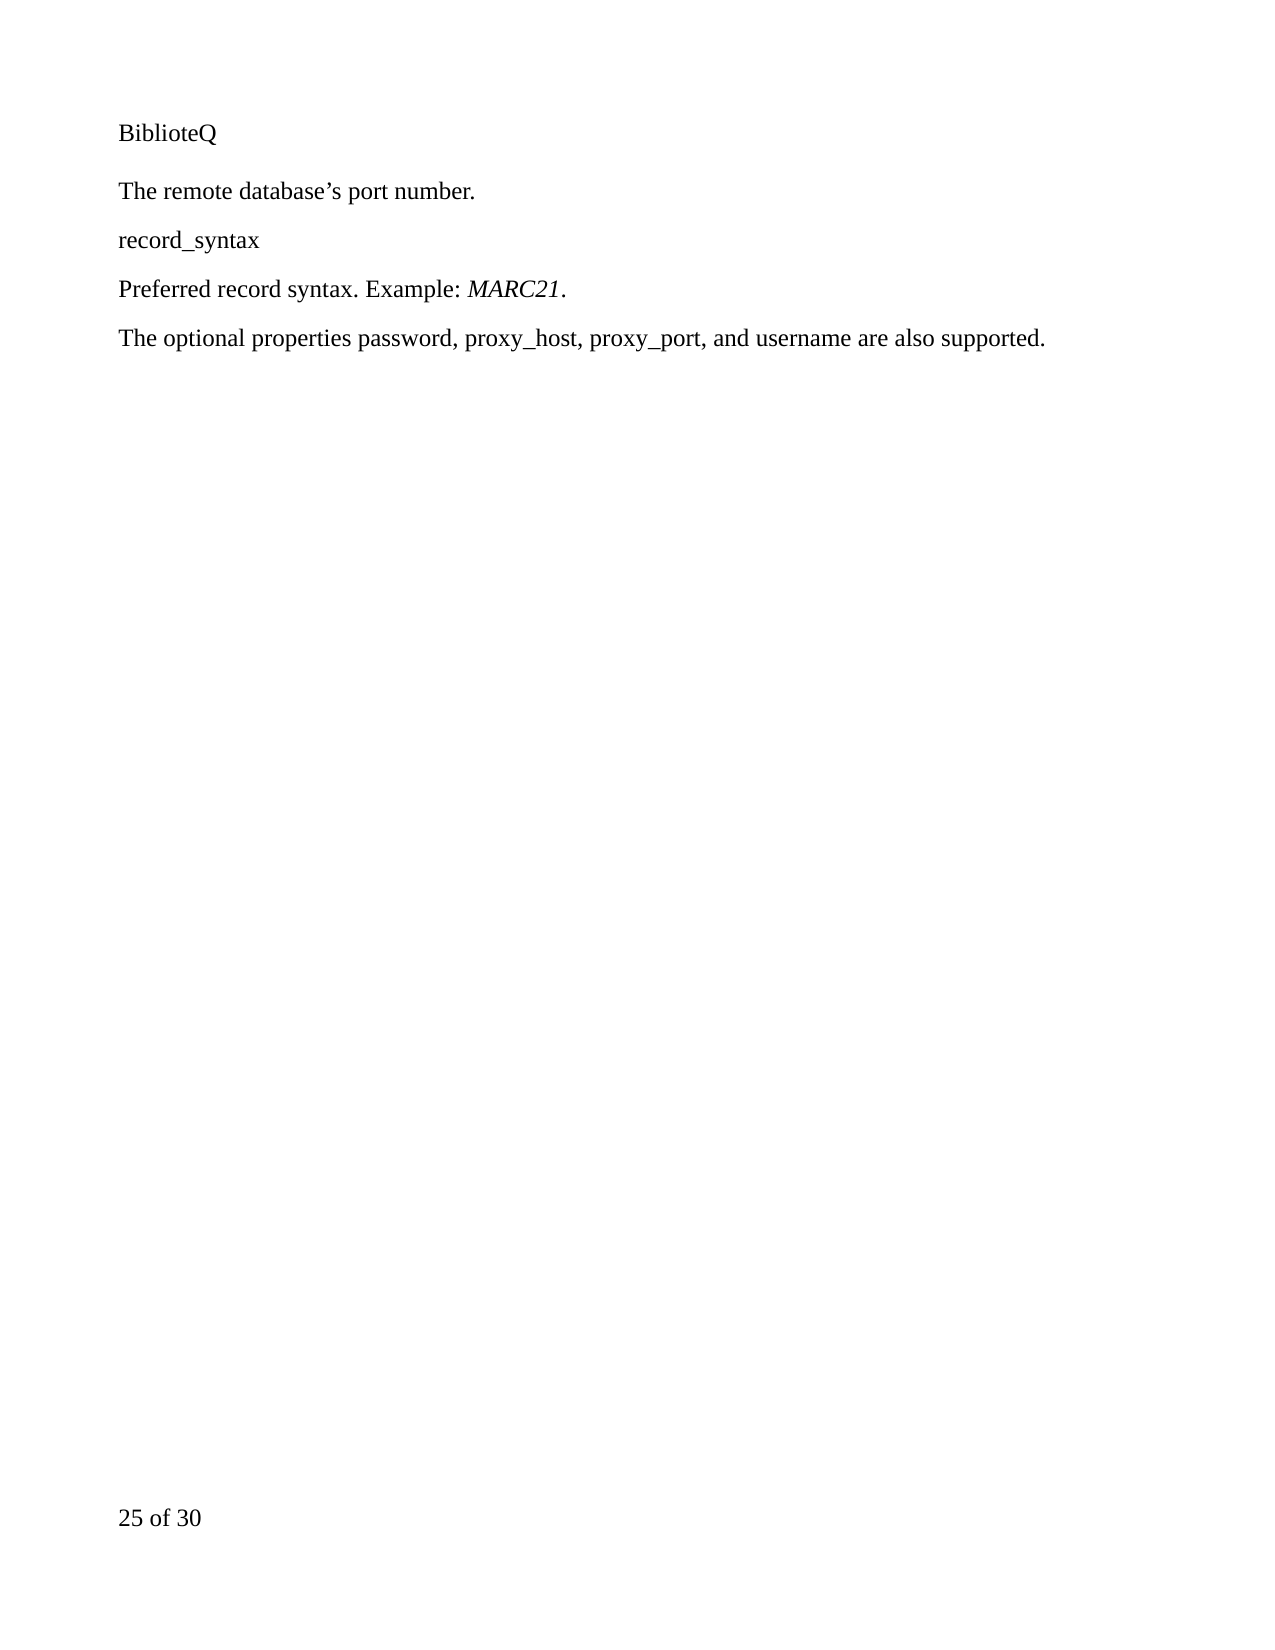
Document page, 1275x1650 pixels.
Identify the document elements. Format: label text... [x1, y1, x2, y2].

text The optional properties password, proxy_host, proxy_port, and username are also supported. [118, 323, 1157, 352]
text The remote database’s port number. [118, 176, 1157, 205]
text Preferred record syntax. Example: MARC21. [118, 274, 1157, 303]
text record_syntax [118, 225, 1157, 254]
